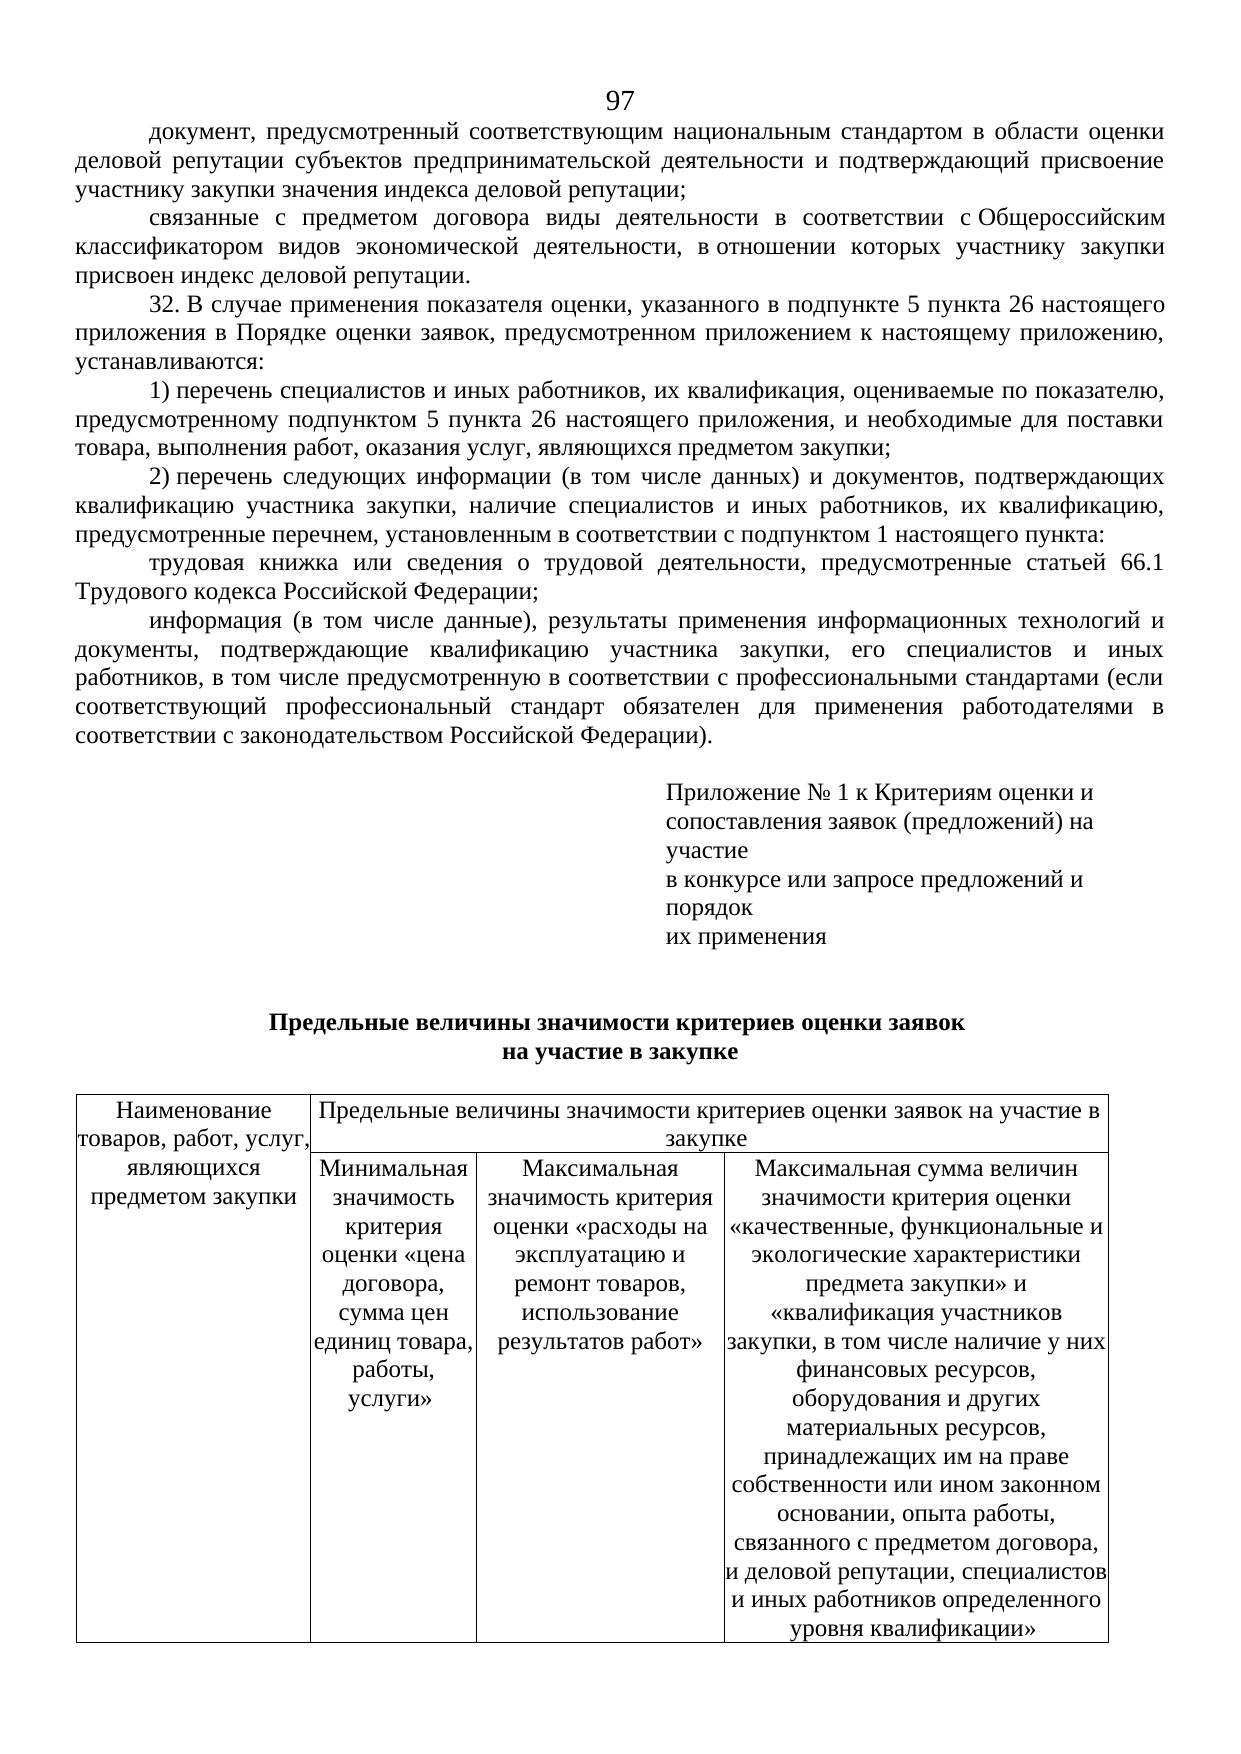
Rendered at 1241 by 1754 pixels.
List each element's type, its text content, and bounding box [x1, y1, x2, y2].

text 1) перечень специалистов и иных работников, их квалификация, оцениваемые по показателю, предусмотренному подпунктом 5 пункта 26 настоящего приложения, и необходимые для поставки товара, выполнения работ, оказания услуг, являющихся предметом закупки; [75, 375, 1165, 461]
table_header Наименование товаров, работ, услуг, являющихся предметом закупки [77, 1095, 310, 1642]
text документ, предусмотренный соответствующим национальным стандартом в области оценки деловой репутации субъектов предпринимательской деятельности и подтверждающий присвоение участнику закупки значения индекса деловой репутации; [75, 116, 1165, 202]
text связанные с предметом договора виды деятельности в соответствии с Общероссийским классификатором видов экономической деятельности, в отношении которых участнику закупки присвоен индекс деловой репутации. [75, 202, 1165, 289]
text 32. В случае применения показателя оценки, указанного в подпункте 5 пункта 26 настоящего приложения в Порядке оценки заявок, предусмотренном приложением к настоящему приложению, устанавливаются: [75, 289, 1165, 375]
text информация (в том числе данные), результаты применения информационных технологий и документы, подтверждающие квалификацию участника закупки, его специалистов и иных работников, в том числе предусмотренную в соответствии с профессиональными стандартами (если соответствующий профессиональный стандарт обязателен для применения работодателями в соответствии с законодательством Российской Федерации). [75, 605, 1165, 749]
text Предельные величины значимости критериев оценки заявок [75, 1007, 1165, 1036]
table_header Предельные величины значимости критериев оценки заявок на участие в закупке [311, 1095, 1108, 1152]
text на участие в закупке [75, 1036, 1165, 1065]
text трудовая книжка или сведения о трудовой деятельности, предусмотренные статьей 66.1 Трудового кодекса Российской Федерации; [75, 547, 1165, 605]
text Приложение № 1 к Критериям оценки и сопоставления заявок (предложений) на участие [666, 777, 1165, 864]
table_cell Минимальная значимость критерия оценки «цена договора, сумма цен единиц товара, работы, услуги» [311, 1153, 476, 1642]
table_cell Максимальная значимость критерия оценки «расходы на эксплуатацию и ремонт товаров, использование результатов работ» [477, 1153, 724, 1642]
table_cell Максимальная сумма величин значимости критерия оценки «качественные, функциональные и экологические характеристики предмета закупки» и «квалификация участников закупки, в том числе наличие у них финансовых ресурсов, оборудования и других материальных ресурсов, принадлежащих им на праве собственности или ином законном основании, опыта работы, связанного с предметом договора, и деловой репутации, специалистов и иных работников определенного уровня квалификации» [725, 1153, 1108, 1642]
text 2) перечень следующих информации (в том числе данных) и документов, подтверждающих квалификацию участника закупки, наличие специалистов и иных работников, их квалификацию, предусмотренные перечнем, установленным в соответствии с подпунктом 1 настоящего пункта: [75, 461, 1165, 547]
text их применения [666, 921, 1165, 950]
text в конкурсе или запросе предложений и порядок [666, 864, 1165, 921]
